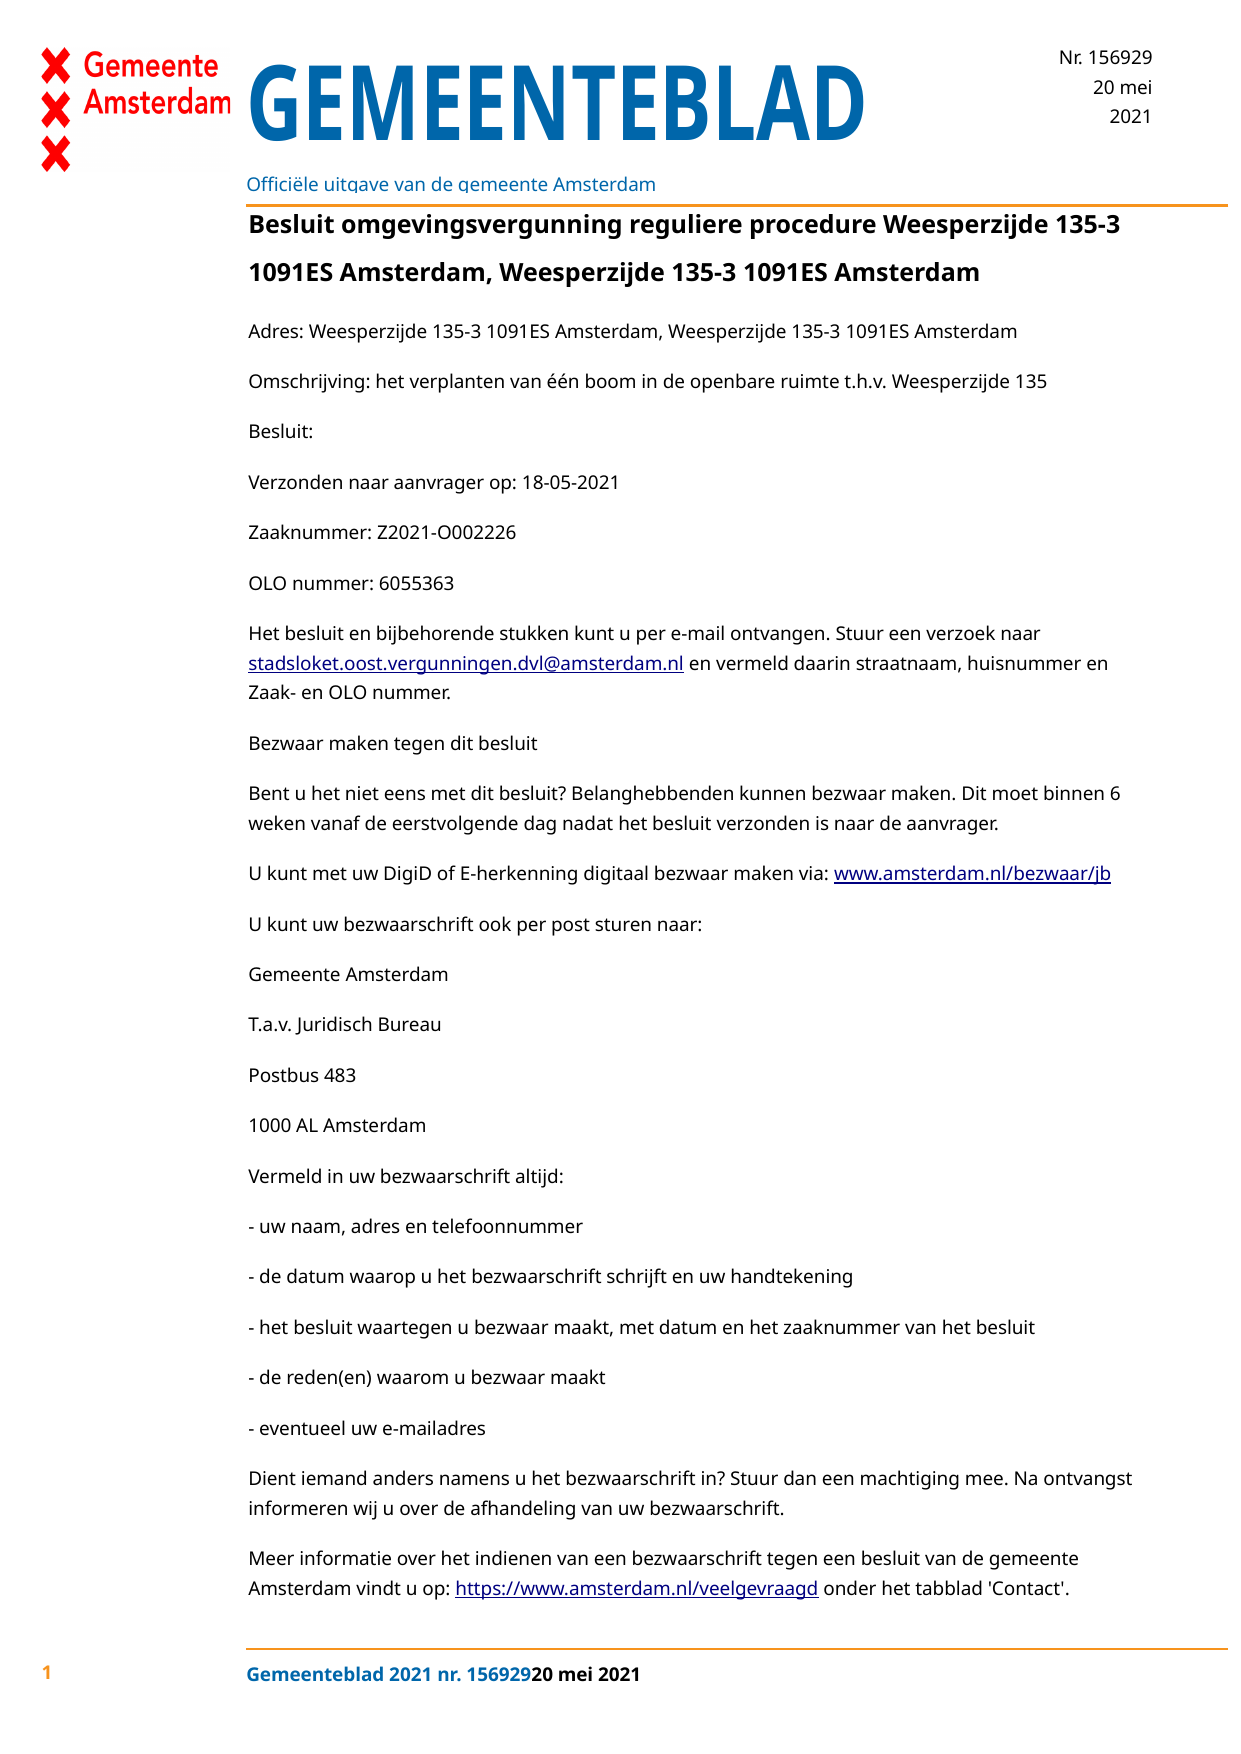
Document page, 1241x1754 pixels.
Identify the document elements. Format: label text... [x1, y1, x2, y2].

text Vermeld in uw bezwaarschrift altijd: [248, 1163, 1152, 1189]
text - het besluit waartegen u bezwaar maakt, met datum en het zaaknummer van het besluit [248, 1314, 1152, 1340]
text Besluit omgevingsvergunning reguliere procedure Weesperzijde 135-3 1091ES Amsterdam, Weesperzijde 135-3 1091ES Amsterdam [248, 207, 1152, 288]
text - eventueel uw e-mailadres [248, 1415, 1152, 1441]
text U kunt uw bezwaarschrift ook per post sturen naar: [248, 911, 1152, 937]
text Bent u het niet eens met dit besluit? Belanghebbenden kunnen bezwaar maken. Dit moet binnen 6 weken vanaf de eerstvolgende dag nadat het besluit verzonden is naar de aanvrager. [248, 780, 1152, 836]
text U kunt met uw DigiD of E-herkenning digitaal bezwaar maken via: www.amsterdam.nl/bezwaar/jb [248, 860, 1152, 886]
text - uw naam, adres en telefoonnummer [248, 1213, 1152, 1239]
text Zaaknummer: Z2021-O002226 [248, 519, 1152, 545]
text 1000 AL Amsterdam [248, 1112, 1152, 1138]
text T.a.v. Juridisch Bureau [248, 1012, 1152, 1037]
text - de reden(en) waarom u bezwaar maakt [248, 1364, 1152, 1390]
picture [41, 47, 231, 172]
text Gemeente Amsterdam [248, 961, 1152, 987]
text Bezwaar maken tegen dit besluit [248, 730, 1152, 756]
text Het besluit en bijbehorende stukken kunt u per e-mail ontvangen. Stuur een verzoek naar stadsloket.oost.vergunningen.dvl@amsterdam.nl en vermeld daarin straatnaam, huisnummer en Zaak- en OLO nummer. [248, 620, 1152, 705]
text Meer informatie over het indienen van een bezwaarschrift tegen een besluit van de gemeente Amsterdam vindt u op: https://www.amsterdam.nl/veelgevraagd onder het tabblad 'Contact'. [248, 1545, 1152, 1601]
text Adres: Weesperzijde 135-3 1091ES Amsterdam, Weesperzijde 135-3 1091ES Amsterdam [248, 318, 1152, 344]
text Besluit: [248, 419, 1152, 444]
text Omschrijving: het verplanten van één boom in de openbare ruimte t.h.v. Weesperzijde 135 [248, 368, 1152, 394]
text Verzonden naar aanvrager op: 18-05-2021 [248, 469, 1152, 495]
text Postbus 483 [248, 1062, 1152, 1088]
text OLO nummer: 6055363 [248, 570, 1152, 596]
text Dient iemand anders namens u het bezwaarschrift in? Stuur dan een machtiging mee. Na ontvangst informeren wij u over de afhandeling van uw bezwaarschrift. [248, 1465, 1152, 1521]
text - de datum waarop u het bezwaarschrift schrijft en uw handtekening [248, 1264, 1152, 1289]
